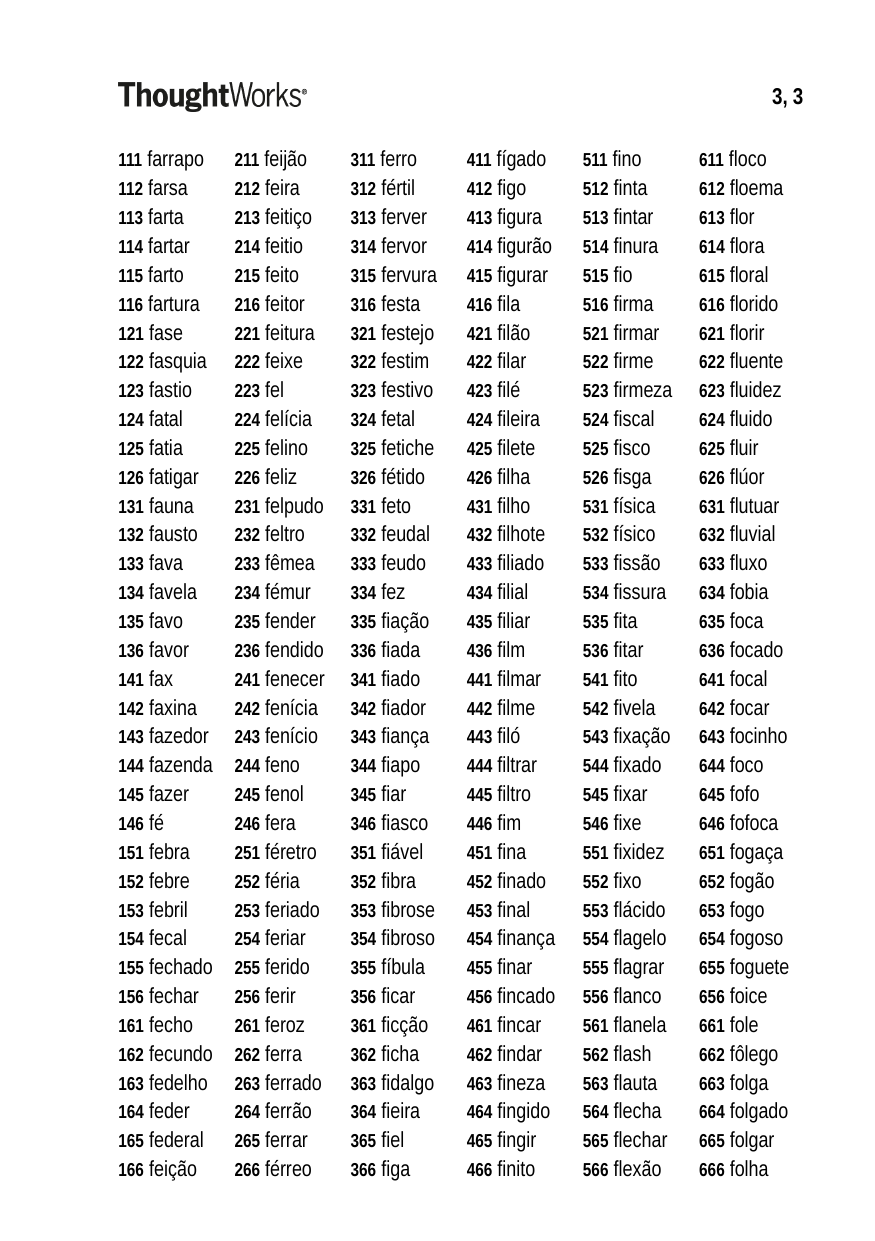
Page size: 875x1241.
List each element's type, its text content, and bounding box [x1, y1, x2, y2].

text 435 filiar [467, 608, 583, 633]
text 211 feijão [234, 146, 350, 171]
text 315 fervura [350, 262, 467, 287]
text 341 fiado [350, 666, 467, 691]
text 122 fasquia [118, 348, 234, 373]
text 666 folha [699, 1156, 815, 1181]
text 633 fluxo [699, 550, 815, 575]
text 635 foca [699, 608, 815, 633]
text 214 feitio [234, 233, 350, 258]
text 331 feto [350, 492, 467, 518]
text 332 feudal [350, 521, 467, 546]
text 634 fobia [699, 579, 815, 604]
text 534 fissura [583, 579, 699, 604]
text 553 flácido [583, 896, 699, 922]
text 463 fineza [467, 1069, 583, 1095]
text 623 fluidez [699, 377, 815, 402]
text 546 fixe [583, 810, 699, 835]
text 444 filtrar [467, 752, 583, 777]
text 213 feitiço [234, 204, 350, 229]
text 151 febra [118, 839, 234, 864]
text 236 fendido [234, 637, 350, 662]
text 562 flash [583, 1041, 699, 1066]
text 541 fito [583, 666, 699, 691]
text 656 foice [699, 983, 815, 1008]
text 563 flauta [583, 1069, 699, 1095]
text 543 fixação [583, 723, 699, 748]
text 642 focar [699, 694, 815, 719]
text 266 férreo [234, 1156, 350, 1181]
text 561 flanela [583, 1012, 699, 1037]
text 433 filiado [467, 550, 583, 575]
text 524 fiscal [583, 406, 699, 431]
text 533 fissão [583, 550, 699, 575]
text 123 fastio [118, 377, 234, 402]
text 625 fluir [699, 435, 815, 460]
text 113 farta [118, 204, 234, 229]
text 115 farto [118, 262, 234, 287]
text 645 fofo [699, 781, 815, 806]
text 515 fio [583, 262, 699, 287]
text 465 fingir [467, 1127, 583, 1152]
text 256 ferir [234, 983, 350, 1008]
text 436 film [467, 637, 583, 662]
text 314 fervor [350, 233, 467, 258]
text 326 fétido [350, 464, 467, 489]
text 235 fender [234, 608, 350, 633]
text 554 flagelo [583, 925, 699, 950]
text 613 flor [699, 204, 815, 229]
text 351 fiável [350, 839, 467, 864]
text 544 fixado [583, 752, 699, 777]
text 112 farsa [118, 175, 234, 200]
text 163 fedelho [118, 1069, 234, 1095]
text 414 figurão [467, 233, 583, 258]
text 142 faxina [118, 694, 234, 719]
text 431 filho [467, 492, 583, 518]
text 333 feudo [350, 550, 467, 575]
text 362 ficha [350, 1041, 467, 1066]
text 426 filha [467, 464, 583, 489]
text 233 fêmea [234, 550, 350, 575]
text 156 fechar [118, 983, 234, 1008]
picture [118, 82, 307, 112]
text 263 ferrado [234, 1069, 350, 1095]
text 3, 3 [685, 83, 803, 109]
text 162 fecundo [118, 1041, 234, 1066]
text 464 fingido [467, 1098, 583, 1123]
text 154 fecal [118, 925, 234, 950]
text 153 febril [118, 896, 234, 922]
text 251 féretro [234, 839, 350, 864]
text 246 fera [234, 810, 350, 835]
text 513 fintar [583, 204, 699, 229]
text 136 favor [118, 637, 234, 662]
text 231 felpudo [234, 492, 350, 518]
text 152 febre [118, 868, 234, 893]
text 565 flechar [583, 1127, 699, 1152]
text 343 fiança [350, 723, 467, 748]
text 352 fibra [350, 868, 467, 893]
text 312 fértil [350, 175, 467, 200]
text 653 fogo [699, 896, 815, 922]
text 141 fax [118, 666, 234, 691]
text 622 fluente [699, 348, 815, 373]
text 643 focinho [699, 723, 815, 748]
text 221 feitura [234, 319, 350, 344]
text 324 fetal [350, 406, 467, 431]
text 222 feixe [234, 348, 350, 373]
text 361 ficção [350, 1012, 467, 1037]
text 254 feriar [234, 925, 350, 950]
text 243 fenício [234, 723, 350, 748]
text 134 favela [118, 579, 234, 604]
text 535 fita [583, 608, 699, 633]
text 454 finança [467, 925, 583, 950]
text 442 filme [467, 694, 583, 719]
text 453 final [467, 896, 583, 922]
text 252 féria [234, 868, 350, 893]
text 413 figura [467, 204, 583, 229]
text 446 fim [467, 810, 583, 835]
text 215 feito [234, 262, 350, 287]
text 161 fecho [118, 1012, 234, 1037]
text 434 filial [467, 579, 583, 604]
text 523 firmeza [583, 377, 699, 402]
text 451 fina [467, 839, 583, 864]
text 265 ferrar [234, 1127, 350, 1152]
text 165 federal [118, 1127, 234, 1152]
text 612 floema [699, 175, 815, 200]
text 364 fieira [350, 1098, 467, 1123]
text 223 fel [234, 377, 350, 402]
text 224 felícia [234, 406, 350, 431]
text 311 ferro [350, 146, 467, 171]
text 342 fiador [350, 694, 467, 719]
text 365 fiel [350, 1127, 467, 1152]
text 551 fixidez [583, 839, 699, 864]
text 322 festim [350, 348, 467, 373]
text 325 fetiche [350, 435, 467, 460]
text 323 festivo [350, 377, 467, 402]
text 466 finito [467, 1156, 583, 1181]
text 316 festa [350, 291, 467, 316]
text 663 folga [699, 1069, 815, 1095]
text 245 fenol [234, 781, 350, 806]
text 532 físico [583, 521, 699, 546]
text 424 fileira [467, 406, 583, 431]
text 416 fila [467, 291, 583, 316]
text 556 flanco [583, 983, 699, 1008]
text 226 feliz [234, 464, 350, 489]
text 415 figurar [467, 262, 583, 287]
text 441 filmar [467, 666, 583, 691]
text 514 finura [583, 233, 699, 258]
text 564 flecha [583, 1098, 699, 1123]
text 133 fava [118, 550, 234, 575]
text 356 ficar [350, 983, 467, 1008]
text 545 fixar [583, 781, 699, 806]
text 654 fogoso [699, 925, 815, 950]
text 132 fausto [118, 521, 234, 546]
text 241 fenecer [234, 666, 350, 691]
text 242 fenícia [234, 694, 350, 719]
text 121 fase [118, 319, 234, 344]
text 641 focal [699, 666, 815, 691]
text 116 fartura [118, 291, 234, 316]
text 114 fartar [118, 233, 234, 258]
text 665 folgar [699, 1127, 815, 1152]
text 212 feira [234, 175, 350, 200]
text 344 fiapo [350, 752, 467, 777]
text 542 fivela [583, 694, 699, 719]
text 313 ferver [350, 204, 467, 229]
text 531 física [583, 492, 699, 518]
text 521 firmar [583, 319, 699, 344]
text 516 firma [583, 291, 699, 316]
text 164 feder [118, 1098, 234, 1123]
text 321 festejo [350, 319, 467, 344]
text 432 filhote [467, 521, 583, 546]
text 155 fechado [118, 954, 234, 979]
text 615 floral [699, 262, 815, 287]
text 146 fé [118, 810, 234, 835]
text 253 feriado [234, 896, 350, 922]
text 334 fez [350, 579, 467, 604]
text 661 fole [699, 1012, 815, 1037]
text 216 feitor [234, 291, 350, 316]
text 126 fatigar [118, 464, 234, 489]
text 555 flagrar [583, 954, 699, 979]
text 614 flora [699, 233, 815, 258]
text 124 fatal [118, 406, 234, 431]
text 336 fiada [350, 637, 467, 662]
text 261 feroz [234, 1012, 350, 1037]
text 111 farrapo [118, 146, 234, 171]
text 355 fíbula [350, 954, 467, 979]
text 646 fofoca [699, 810, 815, 835]
text 552 fixo [583, 868, 699, 893]
text 456 fincado [467, 983, 583, 1008]
text 234 fémur [234, 579, 350, 604]
text 353 fibrose [350, 896, 467, 922]
text 143 fazedor [118, 723, 234, 748]
text 255 ferido [234, 954, 350, 979]
text 662 fôlego [699, 1041, 815, 1066]
text 131 fauna [118, 492, 234, 518]
text 616 florido [699, 291, 815, 316]
text 232 feltro [234, 521, 350, 546]
text 621 florir [699, 319, 815, 344]
text 135 favo [118, 608, 234, 633]
text 664 folgado [699, 1098, 815, 1123]
text 526 fisga [583, 464, 699, 489]
text 264 ferrão [234, 1098, 350, 1123]
text 166 feição [118, 1156, 234, 1181]
text 335 fiação [350, 608, 467, 633]
text 462 findar [467, 1041, 583, 1066]
text 522 firme [583, 348, 699, 373]
text 644 foco [699, 752, 815, 777]
text 262 ferra [234, 1041, 350, 1066]
text 651 fogaça [699, 839, 815, 864]
text 354 fibroso [350, 925, 467, 950]
text 566 flexão [583, 1156, 699, 1181]
text 624 fluido [699, 406, 815, 431]
text 125 fatia [118, 435, 234, 460]
text 423 filé [467, 377, 583, 402]
text 244 feno [234, 752, 350, 777]
text 611 floco [699, 146, 815, 171]
text 511 fino [583, 146, 699, 171]
text 144 fazenda [118, 752, 234, 777]
text 346 fiasco [350, 810, 467, 835]
text 425 filete [467, 435, 583, 460]
text 512 finta [583, 175, 699, 200]
text 363 fidalgo [350, 1069, 467, 1095]
text 525 fisco [583, 435, 699, 460]
text 412 figo [467, 175, 583, 200]
text 455 finar [467, 954, 583, 979]
text 411 fígado [467, 146, 583, 171]
text 632 fluvial [699, 521, 815, 546]
text 536 fitar [583, 637, 699, 662]
text 461 fincar [467, 1012, 583, 1037]
text 366 figa [350, 1156, 467, 1181]
text 626 flúor [699, 464, 815, 489]
text 452 finado [467, 868, 583, 893]
text 225 felino [234, 435, 350, 460]
text 421 filão [467, 319, 583, 344]
text 631 flutuar [699, 492, 815, 518]
text 145 fazer [118, 781, 234, 806]
text 345 fiar [350, 781, 467, 806]
text 443 filó [467, 723, 583, 748]
text 445 filtro [467, 781, 583, 806]
text 422 filar [467, 348, 583, 373]
text 652 fogão [699, 868, 815, 893]
text 655 foguete [699, 954, 815, 979]
text 636 focado [699, 637, 815, 662]
